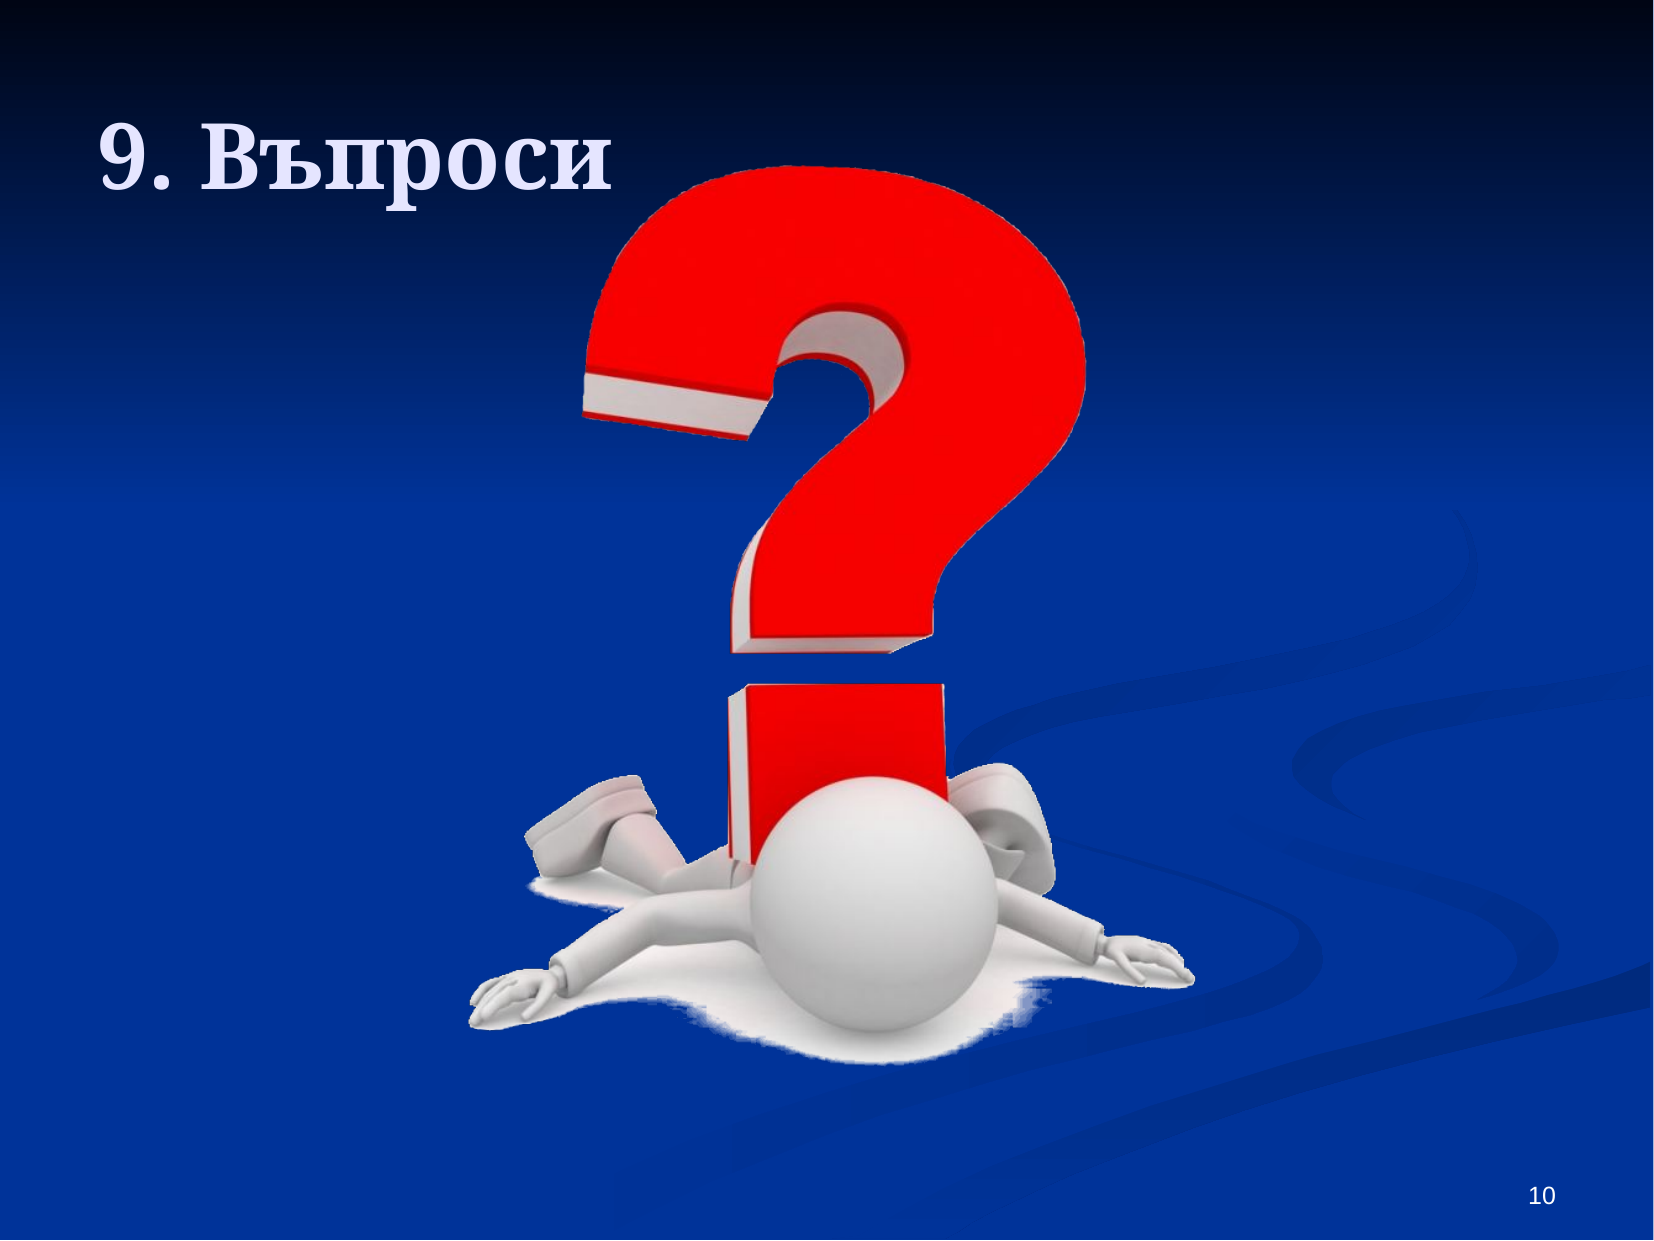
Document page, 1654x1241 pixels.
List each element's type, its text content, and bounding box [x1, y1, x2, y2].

text_box [1185, 1131, 1571, 1218]
title 9. Въпроси [82, 49, 1571, 257]
picture [419, 159, 1235, 1081]
